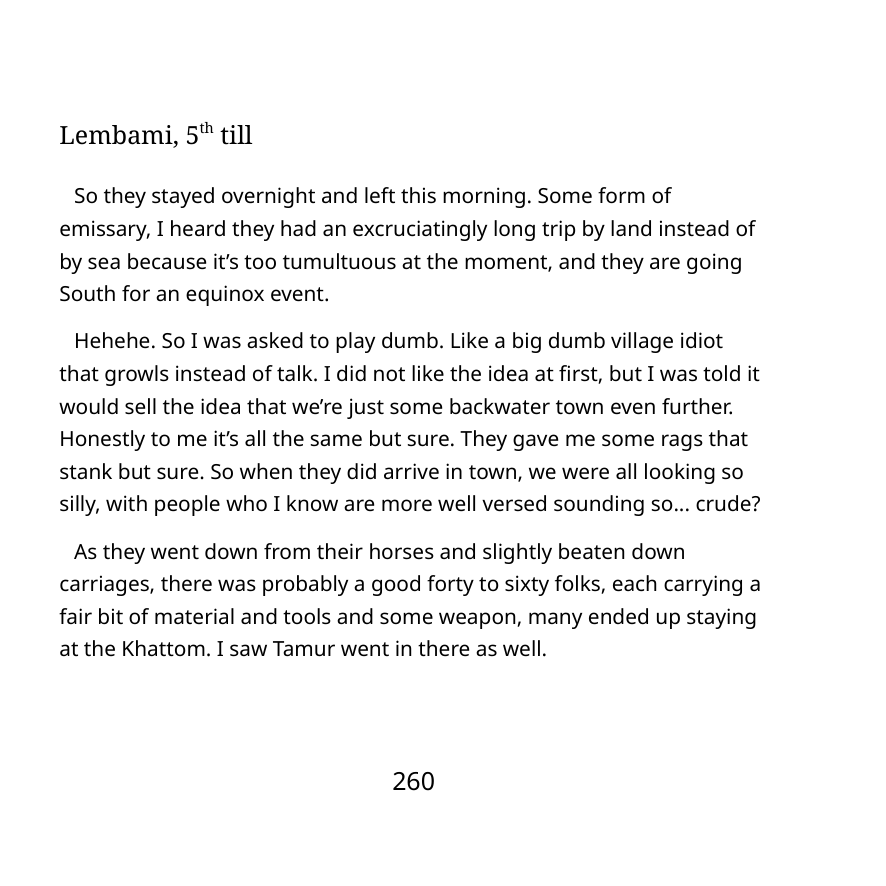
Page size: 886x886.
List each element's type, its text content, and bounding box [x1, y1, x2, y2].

text Hehehe. So I was asked to play dumb. Like a big dumb village idiot that growls instead of talk. I did not like the idea at first, but I was told it would sell the idea that we’re just some backwater town even further. Honestly to me it’s all the same but sure. They gave me some rags that stank but sure. So when they did arrive in town, we were all looking so silly, with people who I know are more well versed sounding so... crude? [59, 327, 768, 518]
text So they stayed overnight and left this morning. Some form of emissary, I heard they had an excruciatingly long trip by land instead of by sea because it’s too tumultuous at the moment, and they are going South for an equinox event. [59, 182, 768, 308]
subtitle Lembami, 5th till [59, 118, 768, 152]
text As they went down from their horses and slightly beaten down carriages, there was probably a good forty to sixty folks, each carrying a fair bit of material and tools and some weapon, many ended up staying at the Khattom. I saw Tamur went in there as well. [59, 537, 768, 663]
